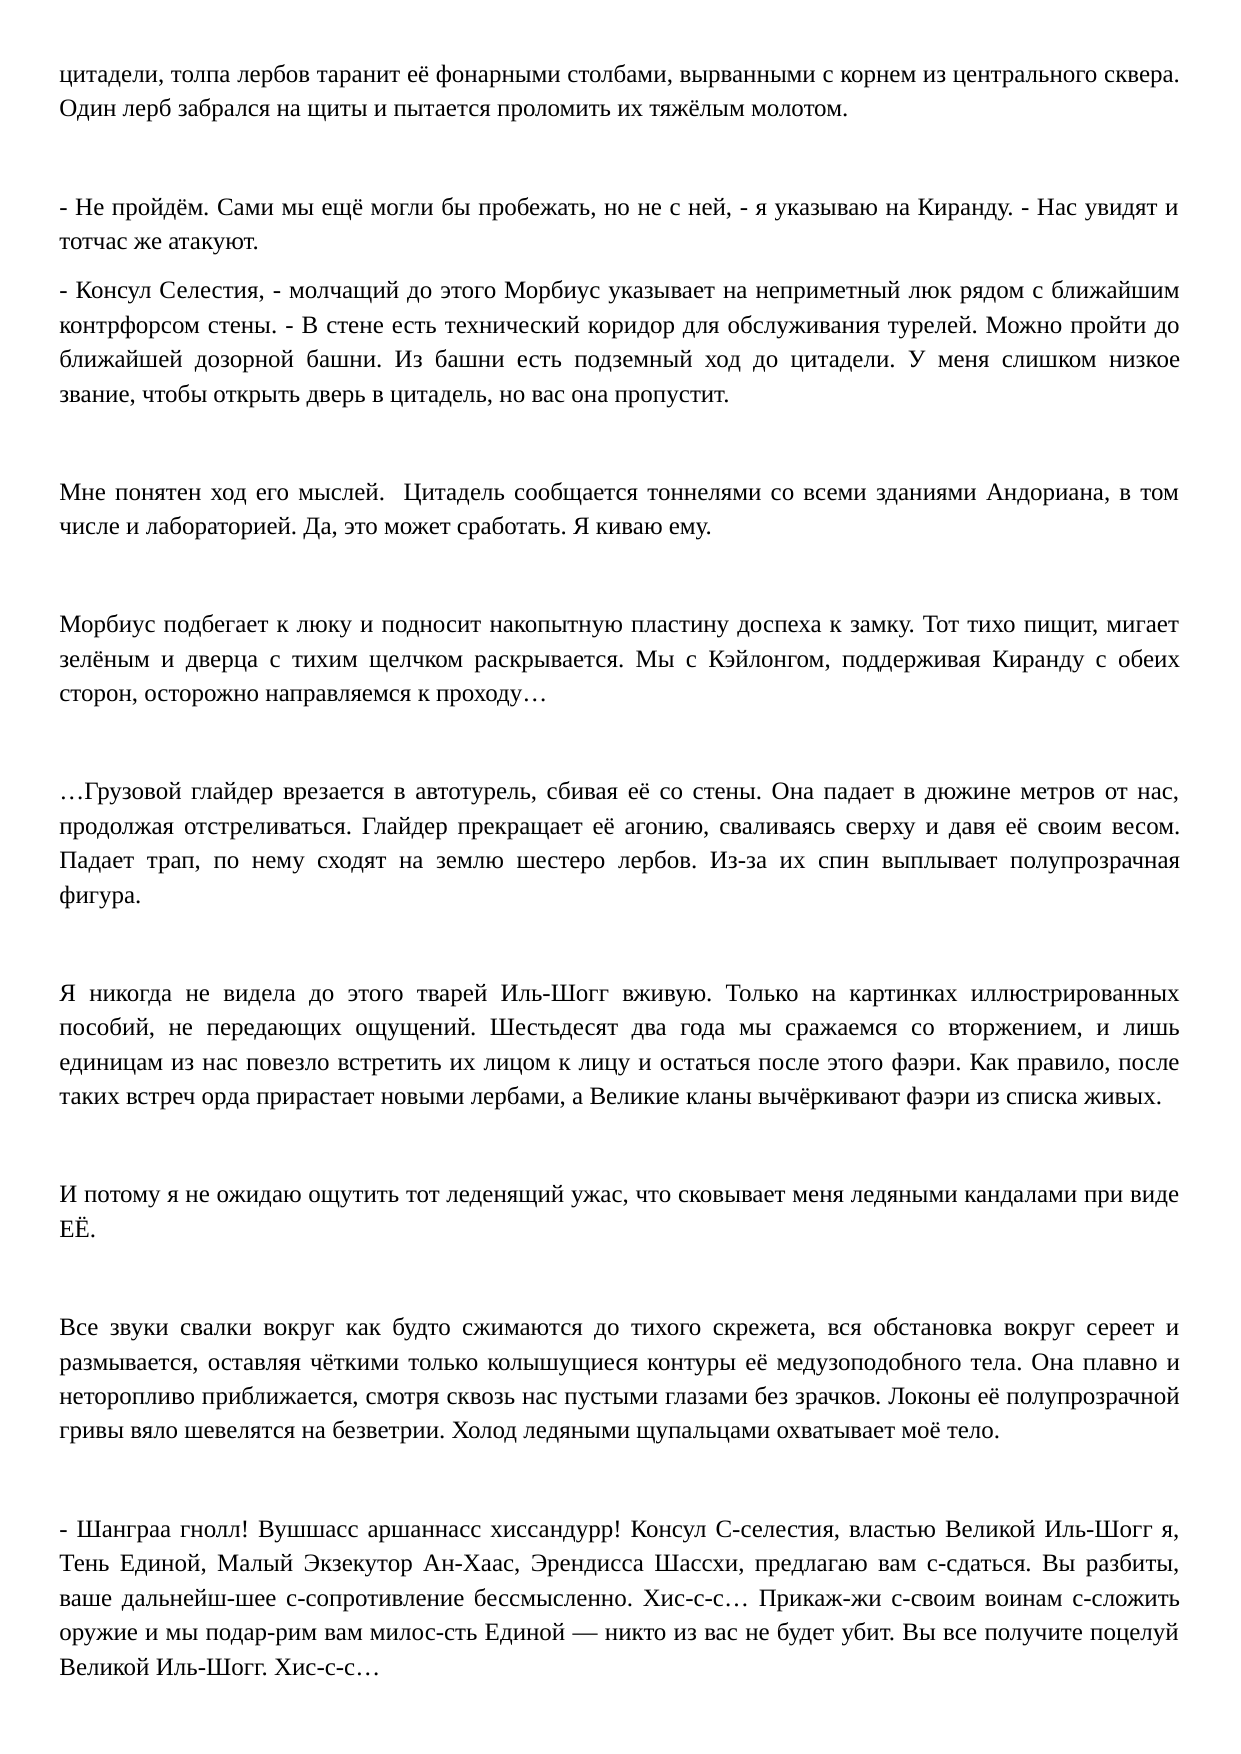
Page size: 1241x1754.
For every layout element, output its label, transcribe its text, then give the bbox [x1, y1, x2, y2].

text цитадели, толпа лербов таранит её фонарными столбами, вырванными с корнем из центрального сквера. Один лерб забрался на щиты и пытается проломить их тяжёлым молотом. [59, 59, 1181, 122]
text Все звуки свалки вокруг как будто сжимаются до тихого скрежета, вся обстановка вокруг сереет и размывается, оставляя чёткими только колышущиеся контуры её медузоподобного тела. Она плавно и неторопливо приближается, смотря сквозь нас пустыми глазами без зрачков. Локоны её полупрозрачной гривы вяло шевелятся на безветрии. Холод ледяными щупальцами охватывает моё тело. [59, 1312, 1181, 1444]
text - Консул Селестия, - молчащий до этого Морбиус указывает на неприметный люк рядом с ближайшим контрфорсом стены. - В стене есть технический коридор для обслуживания турелей. Можно пройти до ближайшей дозорной башни. Из башни есть подземный ход до цитадели. У меня слишком низкое звание, чтобы открыть дверь в цитадель, но вас она пропустит. [59, 275, 1181, 407]
text - Не пройдём. Сами мы ещё могли бы пробежать, но не с ней, - я указываю на Киранду. - Нас увидят и тотчас же атакуют. [59, 192, 1181, 255]
text …Грузовой глайдер врезается в автотурель, сбивая её со стены. Она падает в дюжине метров от нас, продолжая отстреливаться. Глайдер прекращает её агонию, сваливаясь сверху и давя её своим весом. Падает трап, по нему сходят на землю шестеро лербов. Из-за их спин выплывает полупрозрачная фигура. [59, 776, 1181, 909]
text Я никогда не видела до этого тварей Иль-Шогг вживую. Только на картинках иллюстрированных пособий, не передающих ощущений. Шестьдесят два года мы сражаемся со вторжением, и лишь единицам из нас повезло встретить их лицом к лицу и остаться после этого фаэри. Как правило, после таких встреч орда прирастает новыми лербами, а Великие кланы вычёркивают фаэри из списка живых. [59, 978, 1181, 1110]
text - Шанграа гнолл! Вушшасс аршаннасс хиссандурр! Консул С-селестия, властью Великой Иль-Шогг я, Тень Единой, Малый Экзекутор Ан-Хаас, Эрендисса Шассхи, предлагаю вам с-сдаться. Вы разбиты, ваше дальнейш-шее с-сопротивление бессмысленно. Хис-с-с… Прикаж-жи с-своим воинам с-сложить оружие и мы подар-рим вам милос-сть Единой — никто из вас не будет убит. Вы все получите поцелуй Великой Иль-Шогг. Хис-с-с… [59, 1514, 1181, 1680]
text Морбиус подбегает к люку и подносит накопытную пластину доспеха к замку. Тот тихо пищит, мигает зелёным и дверца с тихим щелчком раскрывается. Мы с Кэйлонгом, поддерживая Киранду с обеих сторон, осторожно направляемся к проходу… [59, 609, 1181, 707]
text Мне понятен ход его мыслей. Цитадель сообщается тоннелями со всеми зданиями Андориана, в том числе и лабораторией. Да, это может сработать. Я киваю ему. [59, 477, 1181, 540]
text И потому я не ожидаю ощутить тот леденящий ужас, что сковывает меня ледяными кандалами при виде ЕЁ. [59, 1179, 1181, 1243]
